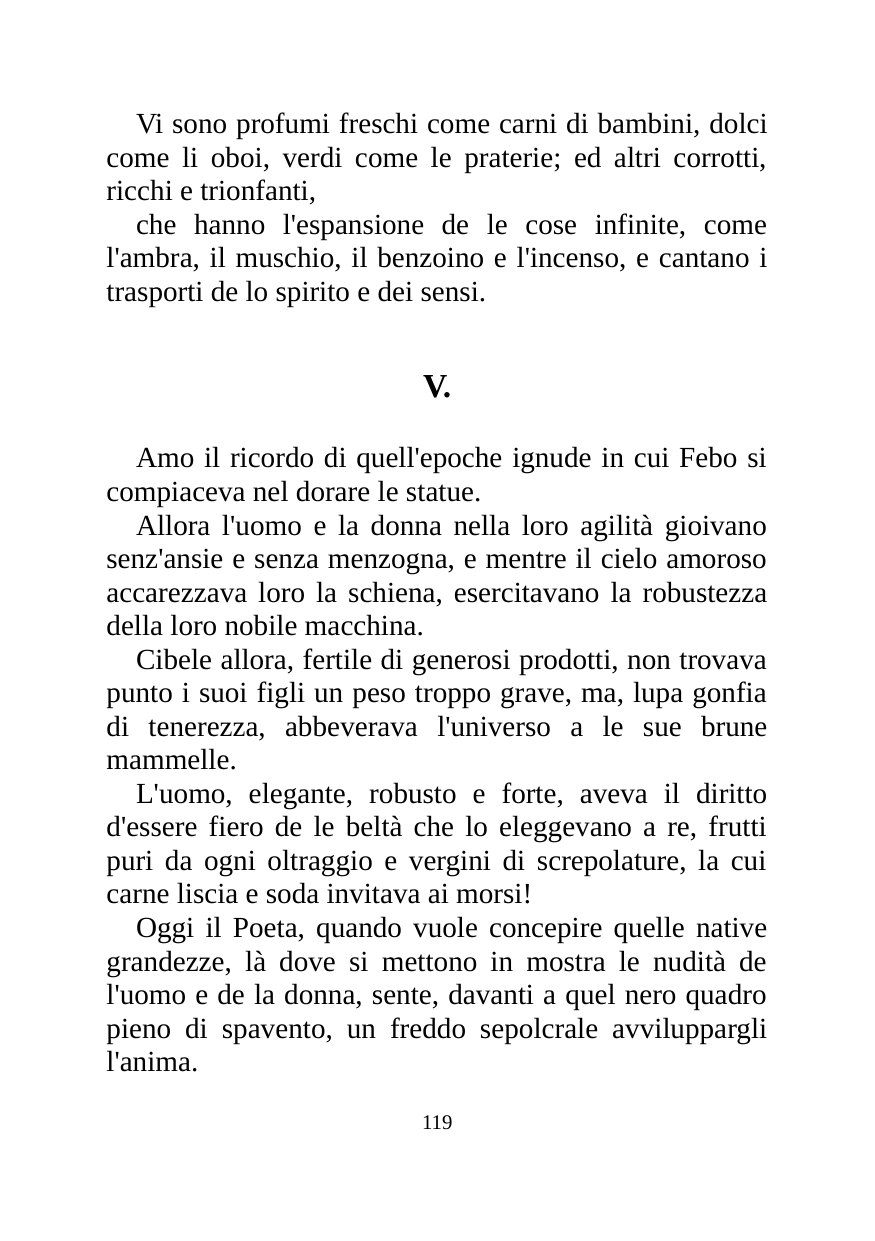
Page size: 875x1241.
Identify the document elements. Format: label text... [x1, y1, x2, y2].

text Allora l'uomo e la donna nella loro agilità gioivano senz'ansie e senza menzogna, e mentre il cielo amoroso accarezzava loro la schiena, esercitavano la robustezza della loro nobile macchina. [106, 508, 768, 642]
text Vi sono profumi freschi come carni di bambini, dolci come li oboi, verdi come le praterie; ed altri corrotti, ricchi e trionfanti, [106, 106, 768, 207]
text Oggi il Poeta, quando vuole concepire quelle native grandezze, là dove si mettono in mostra le nudità de l'uomo e de la donna, sente, davanti a quel nero quadro pieno di spavento, un freddo sepolcrale avviluppargli l'anima. [106, 910, 768, 1078]
text Cibele allora, fertile di generosi prodotti, non trovava punto i suoi figli un peso troppo grave, ma, lupa gonfia di tenerezza, abbeverava l'universo a le sue brune mammelle. [106, 642, 768, 776]
subtitle V. [106, 367, 768, 405]
text che hanno l'espansione de le cose infinite, come l'ambra, il muschio, il benzoino e l'incenso, e cantano i trasporti de lo spirito e dei sensi. [106, 207, 768, 307]
text Amo il ricordo di quell'epoche ignude in cui Febo si compiaceva nel dorare le statue. [106, 441, 768, 508]
text L'uomo, elegante, robusto e forte, aveva il diritto d'essere fiero de le beltà che lo eleggevano a re, frutti puri da ogni oltraggio e vergini di screpolature, la cui carne liscia e soda invitava ai morsi! [106, 776, 768, 910]
